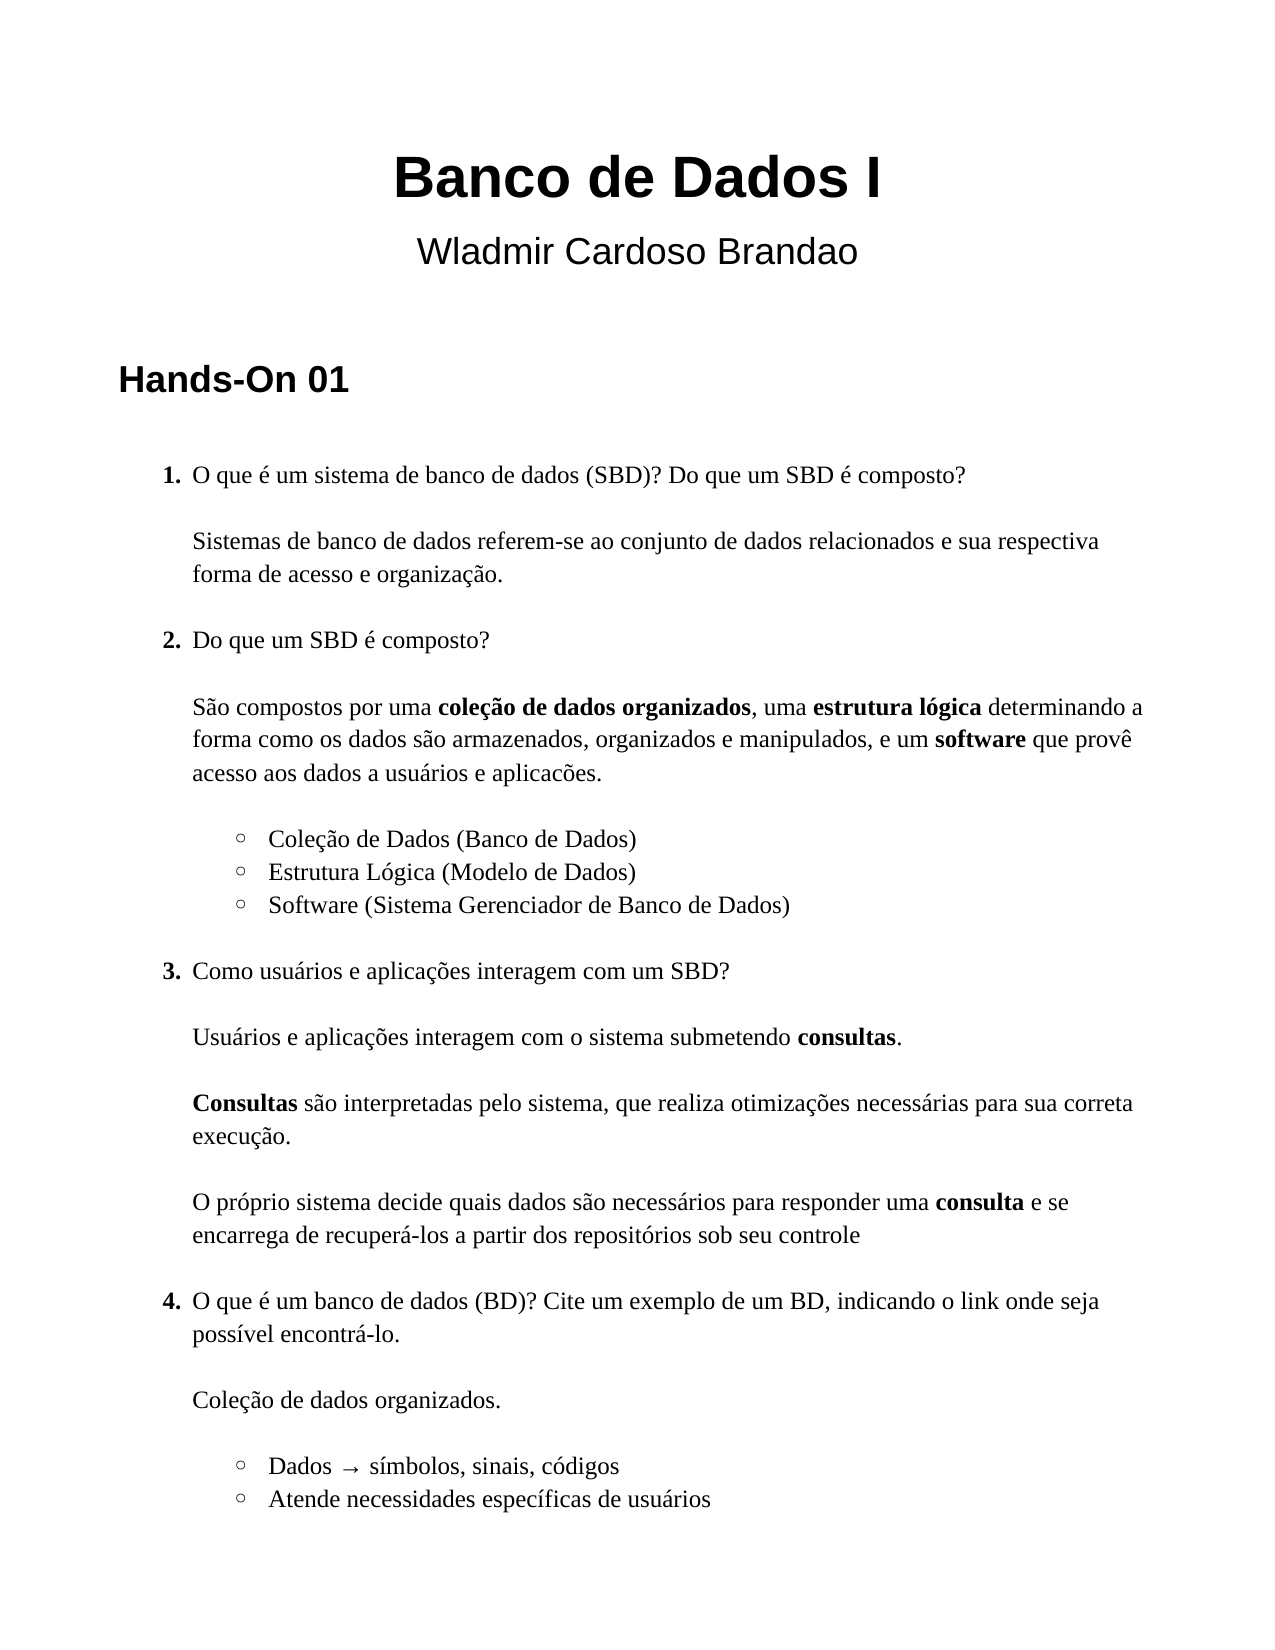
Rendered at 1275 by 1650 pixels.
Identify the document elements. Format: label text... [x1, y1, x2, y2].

title Banco de Dados I [118, 143, 1157, 210]
list O que é um sistema de banco de dados (SBD)? Do que um SBD é composto? Sistemas de banco de dados referem-se ao conjunto de dados relacionados e sua respectiva forma de acesso e organização. [162, 460, 1157, 621]
list Dados → símbolos, sinais, códigos [231, 1451, 1157, 1480]
list Como usuários e aplicações interagem com um SBD? Usuários e aplicações interagem com o sistema submetendo consultas. Consultas são interpretadas pelo sistema, que realiza otimizações necessárias para sua correta execução. O próprio sistema decide quais dados são necessários para responder uma consulta e se encarrega de recuperá-los a partir dos repositórios sob seu controle [162, 956, 1157, 1282]
subtitle Hands-On 01 [118, 357, 1157, 400]
list Coleção de Dados (Banco de Dados) [231, 824, 1157, 852]
list O que é um banco de dados (BD)? Cite um exemplo de um BD, indicando o link onde seja possível encontrá-lo. Coleção de dados organizados. [162, 1286, 1157, 1447]
list Do que um SBD é composto? São compostos por uma coleção de dados organizados, uma estrutura lógica determinando a forma como os dados são armazenados, organizados e manipulados, e um software que provê acesso aos dados a usuários e aplicacões. [162, 626, 1157, 819]
list Software (Sistema Gerenciador de Banco de Dados) [231, 890, 1157, 951]
subtitle Wladmir Cardoso Brandao [118, 229, 1157, 272]
list Estrutura Lógica (Modelo de Dados) [231, 857, 1157, 885]
list Atende necessidades específicas de usuários [231, 1484, 1157, 1513]
